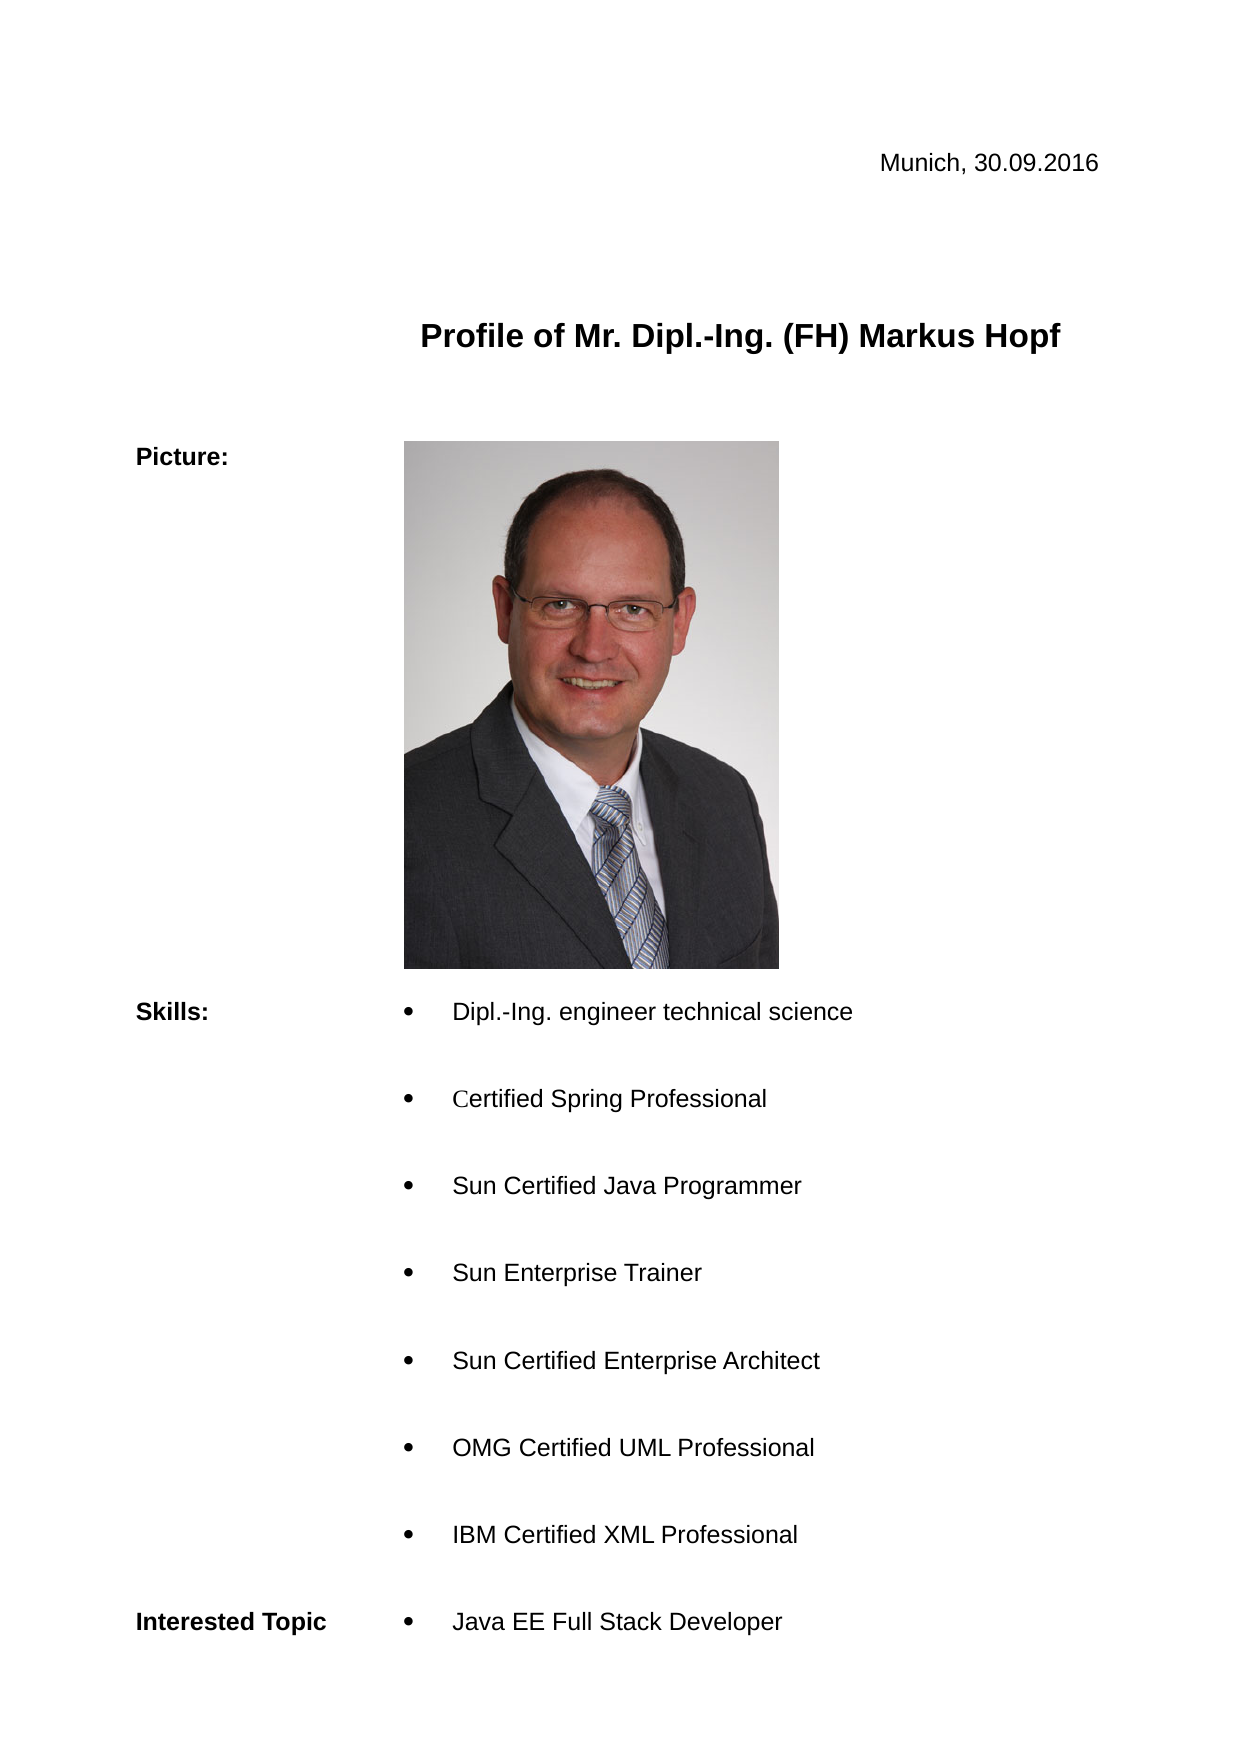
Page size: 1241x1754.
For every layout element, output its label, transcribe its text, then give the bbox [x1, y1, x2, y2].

table_cell  Java EE Full Stack Developer [404, 1607, 1209, 1636]
text Munich, 30.09.2016 [148, 148, 1116, 176]
table_cell Interested Topic [136, 1607, 404, 1636]
subtitle Profile of Mr. Dipl.-Ing. (FH) Markus Hopf [298, 316, 1104, 355]
table_header Picture: [136, 442, 404, 997]
table_cell  Dipl.-Ing. engineer technical science  Certified Spring Professional  Sun Certified Java Programmer  Sun Enterprise Trainer  Sun Certified Enterprise Architect  OMG Certified UML Professional  IBM Certified XML Professional [404, 997, 1209, 1607]
table_cell Skills: [136, 997, 404, 1607]
table_header [404, 442, 1209, 997]
